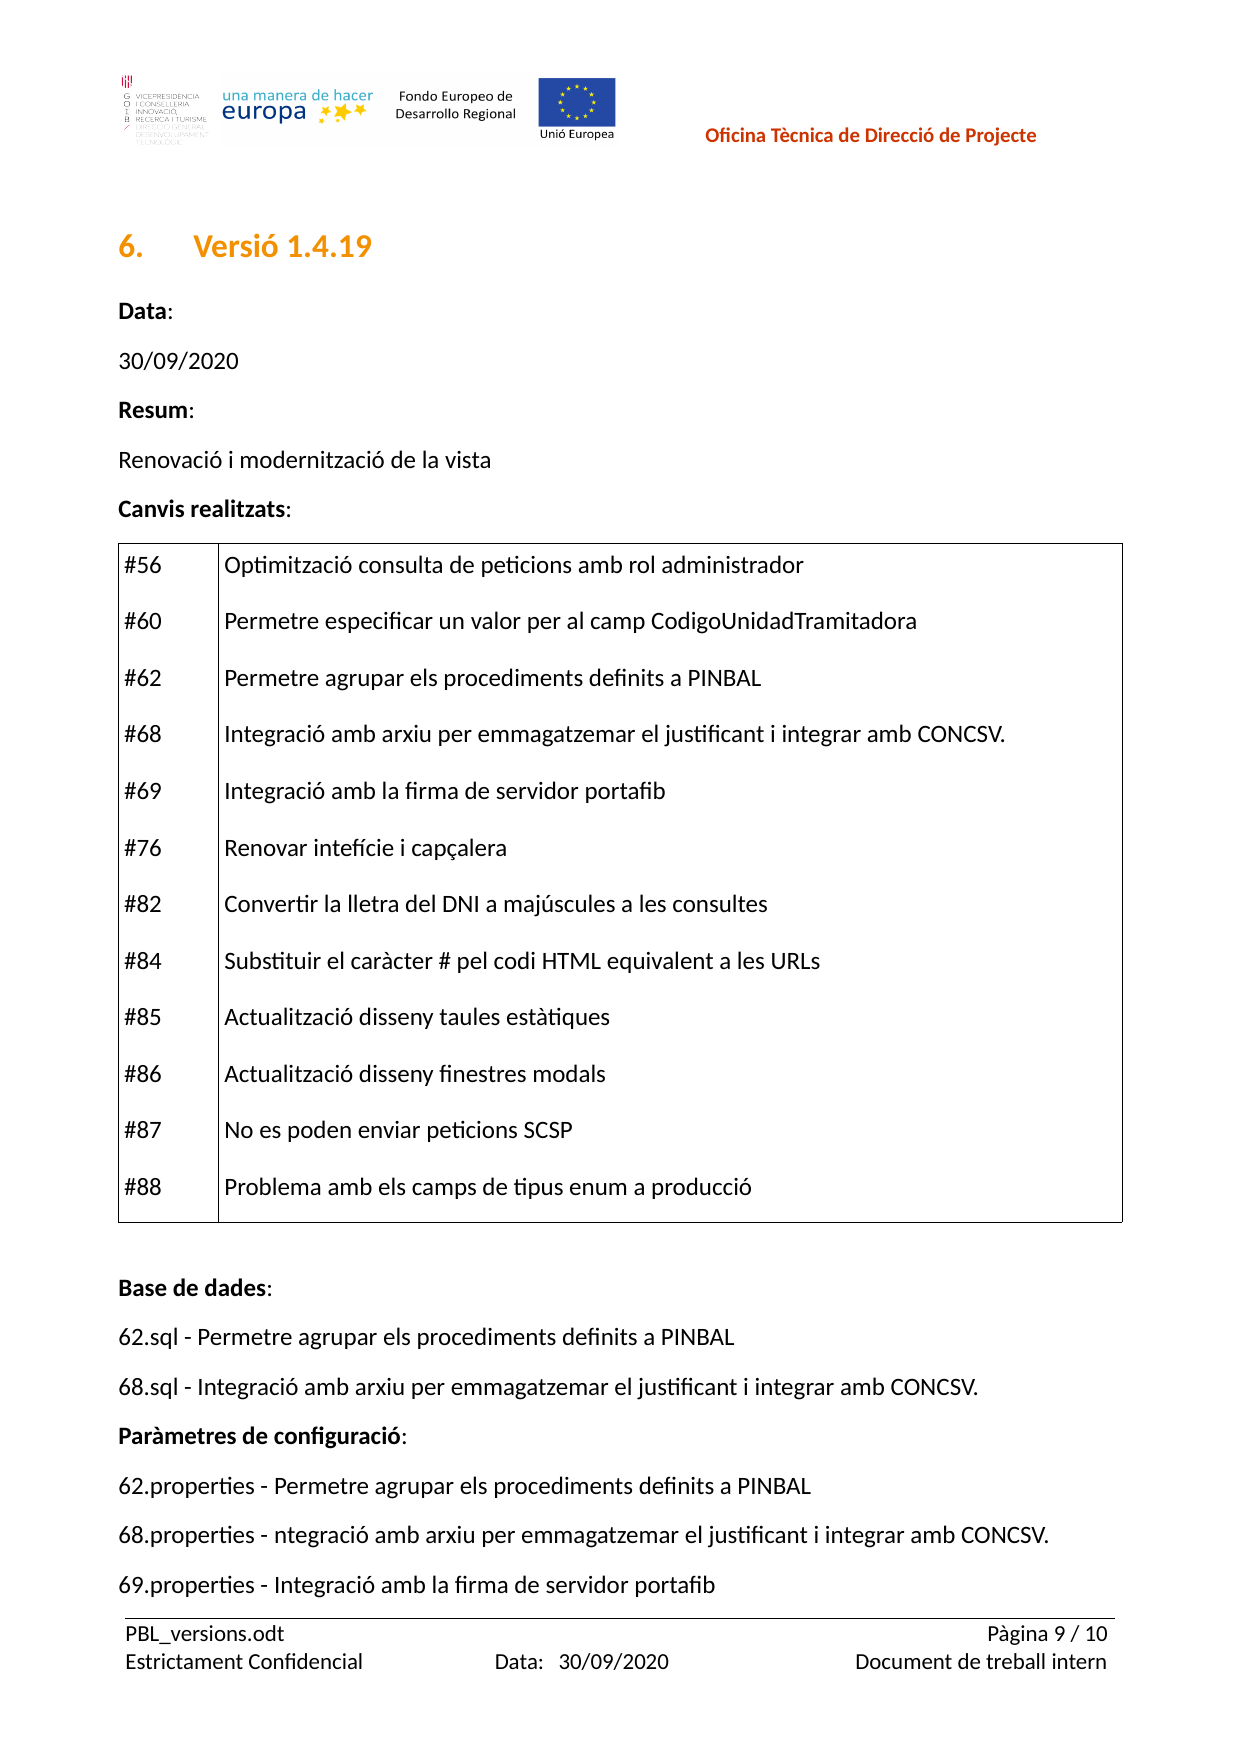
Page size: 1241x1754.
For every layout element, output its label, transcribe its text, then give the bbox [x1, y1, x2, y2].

table_header #56 [119, 544, 218, 600]
subtitle Versió 1.4.19 [118, 225, 1122, 266]
table_cell Permetre especificar un valor per al camp CodigoUnidadTramitadora [219, 600, 1122, 656]
text 62.properties - Permetre agrupar els procediments definits a PINBAL [118, 1470, 1122, 1501]
text Data: [118, 295, 1122, 326]
text 30/09/2020 [118, 345, 1122, 375]
table_cell Convertir la lletra del DNI a majúscules a les consultes [219, 883, 1122, 939]
text 69.properties - Integració amb la firma de servidor portafib [118, 1569, 1122, 1600]
text Paràmetres de configuració: [118, 1420, 1122, 1451]
table_cell #88 [119, 1165, 218, 1222]
table_cell #76 [119, 826, 218, 883]
table_cell #69 [119, 770, 218, 826]
table_cell #62 [119, 656, 218, 713]
table_cell #68 [119, 713, 218, 769]
table_cell #86 [119, 1052, 218, 1109]
picture [118, 73, 213, 147]
table_cell Permetre agrupar els procediments definits a PINBAL [219, 656, 1122, 713]
table_header Optimització consulta de peticions amb rol administrador [219, 544, 1122, 600]
text 62.sql - Permetre agrupar els procediments definits a PINBAL [118, 1321, 1122, 1352]
picture [219, 73, 621, 147]
table_cell Problema amb els camps de tipus enum a producció [219, 1165, 1122, 1222]
text 68.properties - ntegració amb arxiu per emmagatzemar el justificant i integrar amb CONCSV. [118, 1519, 1122, 1550]
table_cell No es poden enviar peticions SCSP [219, 1109, 1122, 1165]
table_cell Renovar intefície i capçalera [219, 826, 1122, 883]
text Canvis realitzats: [118, 493, 1122, 524]
table_cell #82 [119, 883, 218, 939]
table_cell Actualització disseny taules estàtiques [219, 996, 1122, 1052]
text Renovació i modernització de la vista [118, 444, 1122, 474]
table_cell #60 [119, 600, 218, 656]
table_cell Integració amb la firma de servidor portafib [219, 770, 1122, 826]
text Resum: [118, 394, 1122, 425]
text Base de dades: [118, 1272, 1122, 1302]
table_cell #87 [119, 1109, 218, 1165]
text 68.sql - Integració amb arxiu per emmagatzemar el justificant i integrar amb CONCSV. [118, 1371, 1122, 1401]
table_cell #85 [119, 996, 218, 1052]
table_cell #84 [119, 939, 218, 996]
table_cell Integració amb arxiu per emmagatzemar el justificant i integrar amb CONCSV. [219, 713, 1122, 769]
table_cell Actualització disseny finestres modals [219, 1052, 1122, 1109]
table_cell Substituir el caràcter # pel codi HTML equivalent a les URLs [219, 939, 1122, 996]
